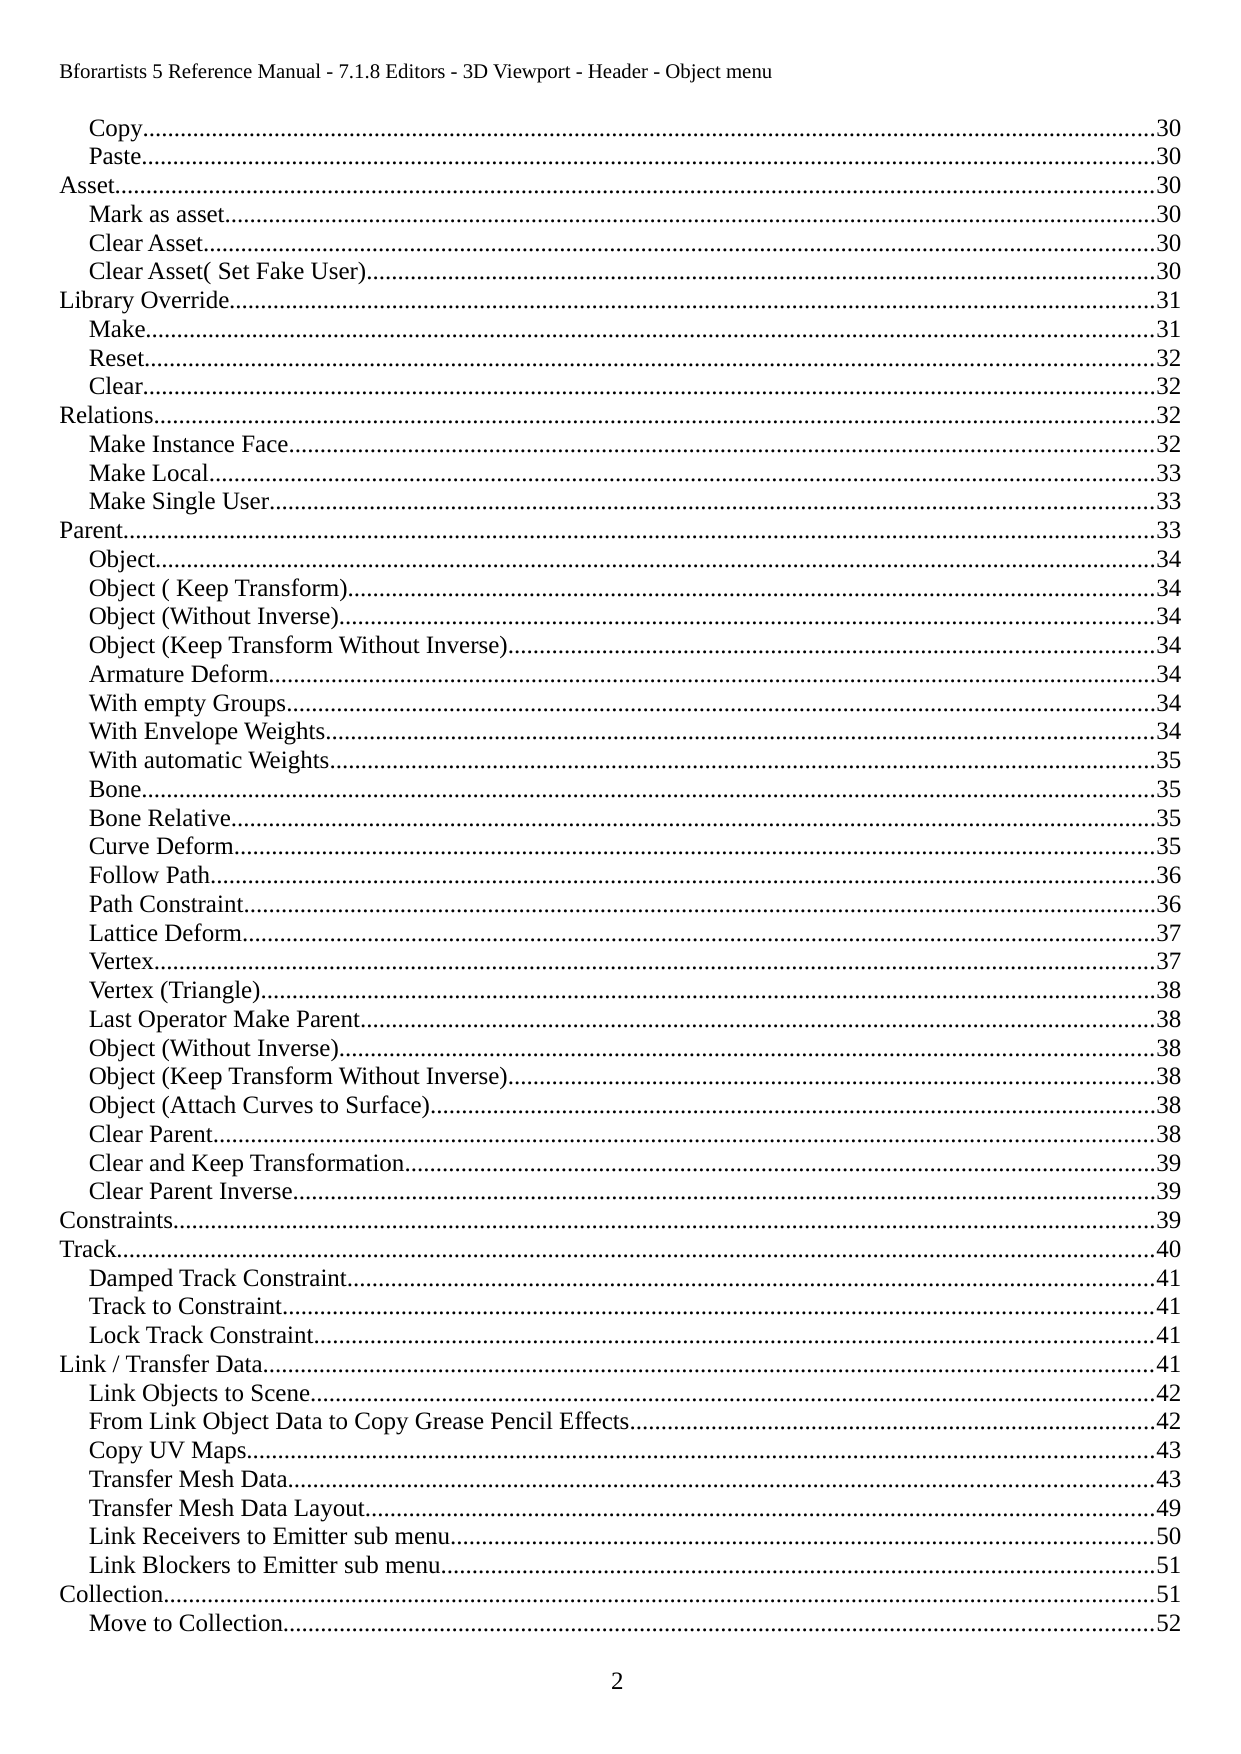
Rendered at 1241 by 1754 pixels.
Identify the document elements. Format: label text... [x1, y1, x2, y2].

text Clear 32 [88, 371, 1181, 400]
text From Link Object Data to Copy Grease Pencil Effects 42 [88, 1406, 1181, 1435]
text Make Local 33 [88, 458, 1181, 486]
text Link Blockers to Emitter sub menu 51 [88, 1550, 1181, 1579]
text Transfer Mesh Data Layout 49 [88, 1493, 1181, 1521]
text Follow Path 36 [88, 860, 1181, 889]
text Armature Deform 34 [88, 659, 1181, 688]
text Relations 32 [59, 400, 1181, 429]
text With empty Groups 34 [88, 688, 1181, 716]
text With automatic Weights 35 [88, 745, 1181, 774]
text Make 31 [88, 314, 1181, 343]
text Vertex (Triangle) 38 [88, 975, 1181, 1004]
text Bone Relative 35 [88, 803, 1181, 831]
text Object 34 [88, 544, 1181, 573]
text Lock Track Constraint 41 [88, 1320, 1181, 1349]
text Last Operator Make Parent 38 [88, 1004, 1181, 1033]
text Link Receivers to Emitter sub menu 50 [88, 1521, 1181, 1550]
text Clear and Keep Transformation 39 [88, 1148, 1181, 1176]
text Link / Transfer Data 41 [59, 1349, 1181, 1378]
text Object (Keep Transform Without Inverse) 34 [88, 630, 1181, 659]
text Copy 30 [88, 113, 1181, 141]
text Object (Keep Transform Without Inverse) 38 [88, 1061, 1181, 1090]
text Clear Parent 38 [88, 1119, 1181, 1148]
text Track 40 [59, 1234, 1181, 1263]
text Mark as asset 30 [88, 199, 1181, 228]
text Clear Asset( Set Fake User) 30 [88, 256, 1181, 285]
text Transfer Mesh Data 43 [88, 1464, 1181, 1493]
text Collection 51 [59, 1579, 1181, 1608]
text Vertex 37 [88, 946, 1181, 975]
text With Envelope Weights 34 [88, 716, 1181, 745]
text Asset 30 [59, 170, 1181, 199]
text Object (Without Inverse) 34 [88, 601, 1181, 630]
text Copy UV Maps 43 [88, 1435, 1181, 1464]
text Paste 30 [88, 141, 1181, 170]
text Move to Collection 52 [88, 1608, 1181, 1636]
text Lattice Deform 37 [88, 918, 1181, 946]
text Constraints 39 [59, 1205, 1181, 1234]
text Curve Deform 35 [88, 831, 1181, 860]
text Link Objects to Scene 42 [88, 1378, 1181, 1406]
text Bone 35 [88, 774, 1181, 803]
text Object ( Keep Transform) 34 [88, 573, 1181, 601]
text Parent 33 [59, 515, 1181, 544]
text Object (Attach Curves to Surface) 38 [88, 1090, 1181, 1119]
text Library Override 31 [59, 285, 1181, 314]
text Path Constraint 36 [88, 889, 1181, 918]
text Damped Track Constraint 41 [88, 1263, 1181, 1291]
text Make Instance Face 32 [88, 429, 1181, 458]
text Clear Asset 30 [88, 228, 1181, 256]
text Reset 32 [88, 343, 1181, 371]
text Make Single User 33 [88, 486, 1181, 515]
text Clear Parent Inverse 39 [88, 1176, 1181, 1205]
text Track to Constraint 41 [88, 1291, 1181, 1320]
text Object (Without Inverse) 38 [88, 1033, 1181, 1061]
